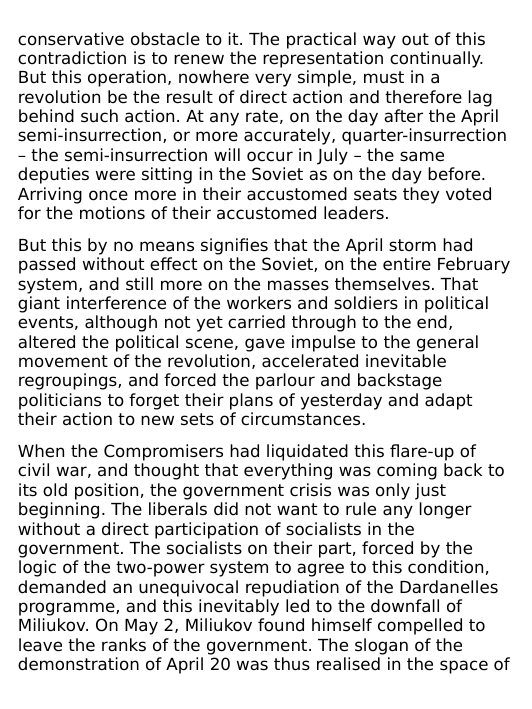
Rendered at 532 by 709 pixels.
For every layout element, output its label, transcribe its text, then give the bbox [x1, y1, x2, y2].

text But this by no means signifies that the April storm had passed without effect on the Soviet, on the entire February system, and still more on the masses themselves. That giant interference of the workers and soldiers in political events, although not yet carried through to the end, altered the political scene, gave impulse to the general movement of the revolution, accelerated inevitable regroupings, and forced the parlour and backstage politicians to forget their plans of yesterday and adapt their action to new sets of circumstances. [18, 236, 514, 429]
text conservative obstacle to it. The practical way out of this contradiction is to renew the representation continually. But this operation, nowhere very simple, must in a revolution be the result of direct action and therefore lag behind such action. At any rate, on the day after the April semi-insurrection, or more accurately, quarter-insurrection – the semi-insurrection will occur in July – the same deputies were sitting in the Soviet as on the day before. Arriving once more in their accustomed seats they voted for the motions of their accustomed leaders. [18, 29, 514, 223]
text When the Compromisers had liquidated this flare-up of civil war, and thought that everything was coming back to its old position, the government crisis was only just beginning. The liberals did not want to rule any longer without a direct participation of socialists in the government. The socialists on their part, forced by the logic of the two-power system to agree to this condition, demanded an unequivocal repudiation of the Dardanelles programme, and this inevitably led to the downfall of Miliukov. On May 2, Miliukov found himself compelled to leave the ranks of the government. The slogan of the demonstration of April 20 was thus realised in the space of [18, 442, 514, 674]
